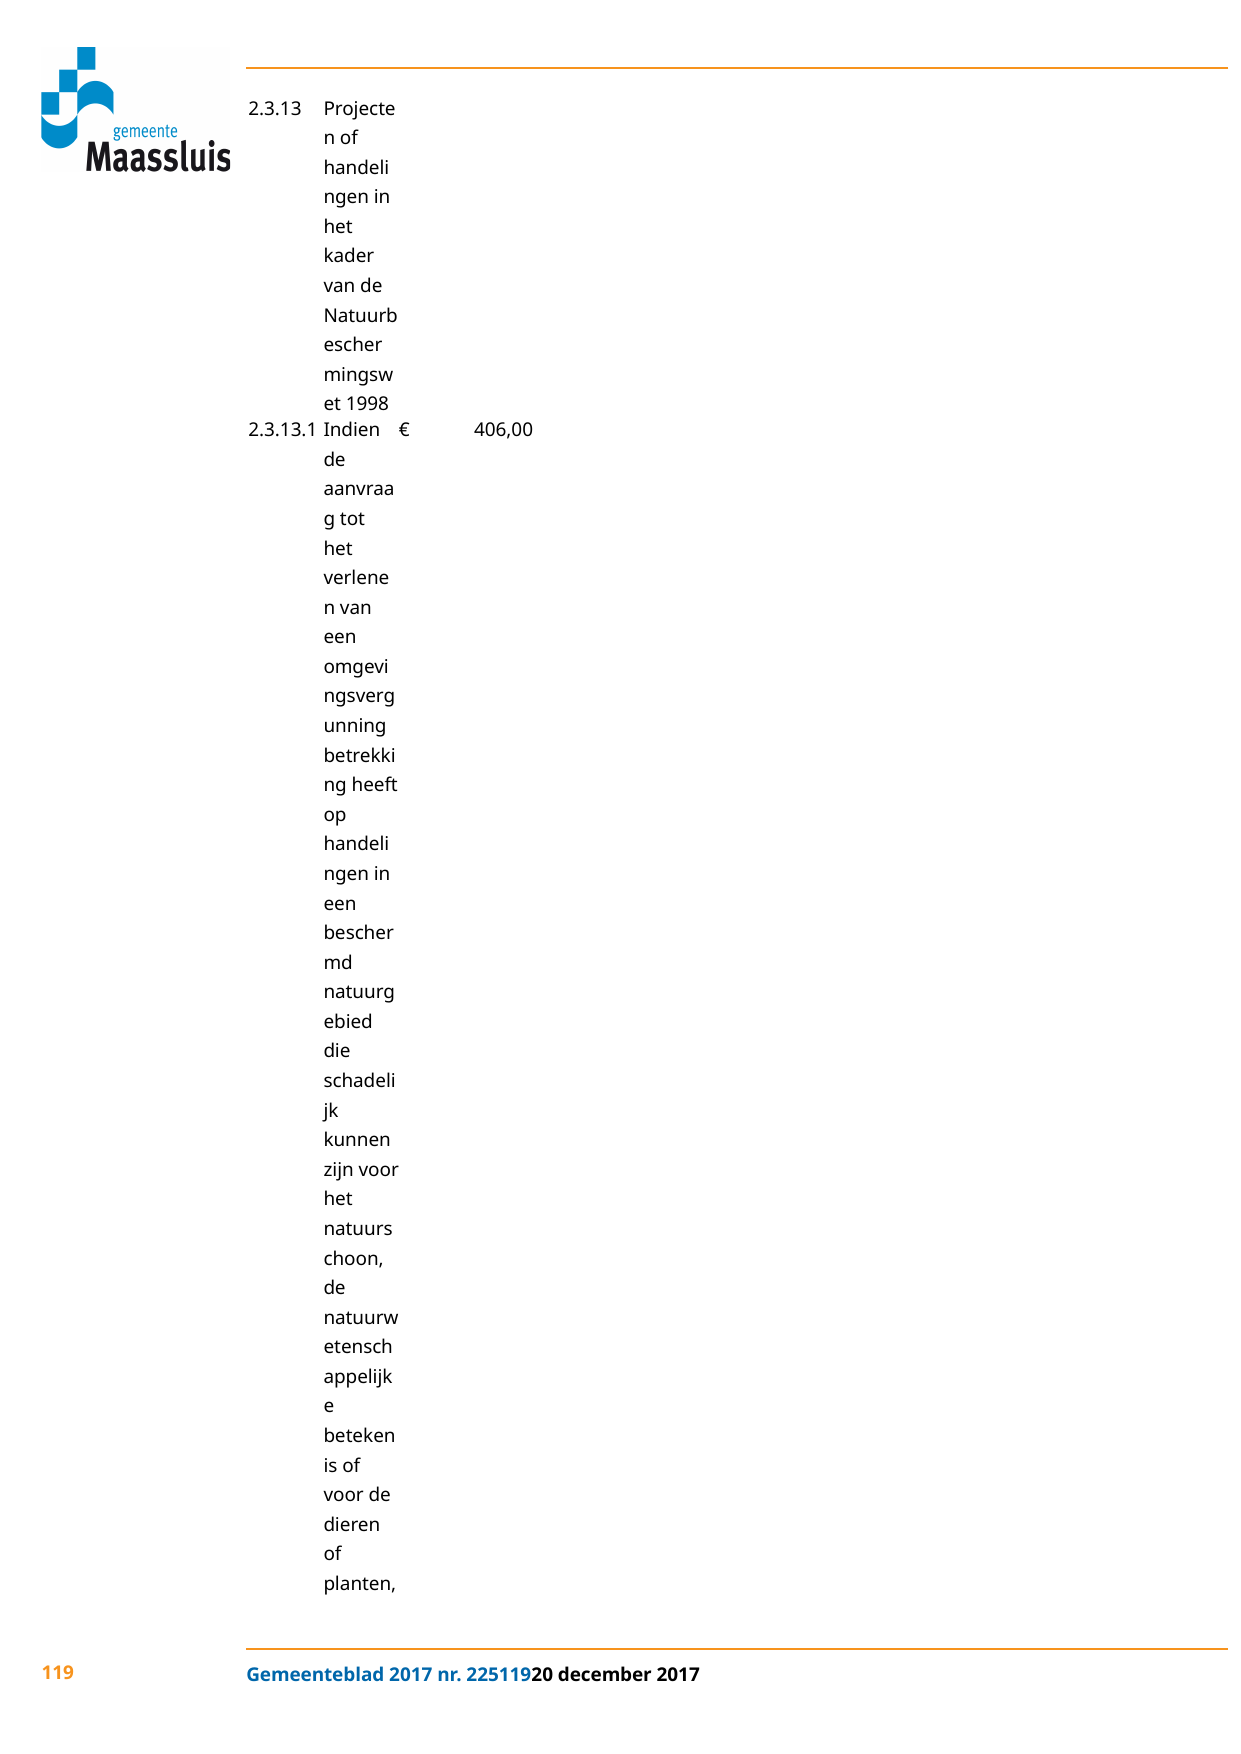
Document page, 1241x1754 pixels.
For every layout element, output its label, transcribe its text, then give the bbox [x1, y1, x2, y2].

table_cell € [399, 416, 474, 1596]
table_cell 406,00 [474, 416, 549, 1596]
table_cell Indien de aanvraag tot het verlenen van een omgevingsvergunning betrekking heeft op handelingen in een beschermd natuurgebied die schadelijk kunnen zijn voor het natuurschoon, de natuurwetenschappelijke betekenis of voor de dieren of planten, [323, 416, 398, 1596]
picture [41, 47, 231, 172]
table_cell 2.3.13 [248, 95, 323, 416]
table_cell 2.3.13.1 [248, 416, 323, 1596]
picture [41, 47, 77, 92]
table_cell [399, 95, 474, 416]
table_cell [474, 95, 549, 416]
table_cell Projecten of handelingen in het kader van de Natuurbeschermingswet 1998 [323, 95, 398, 416]
